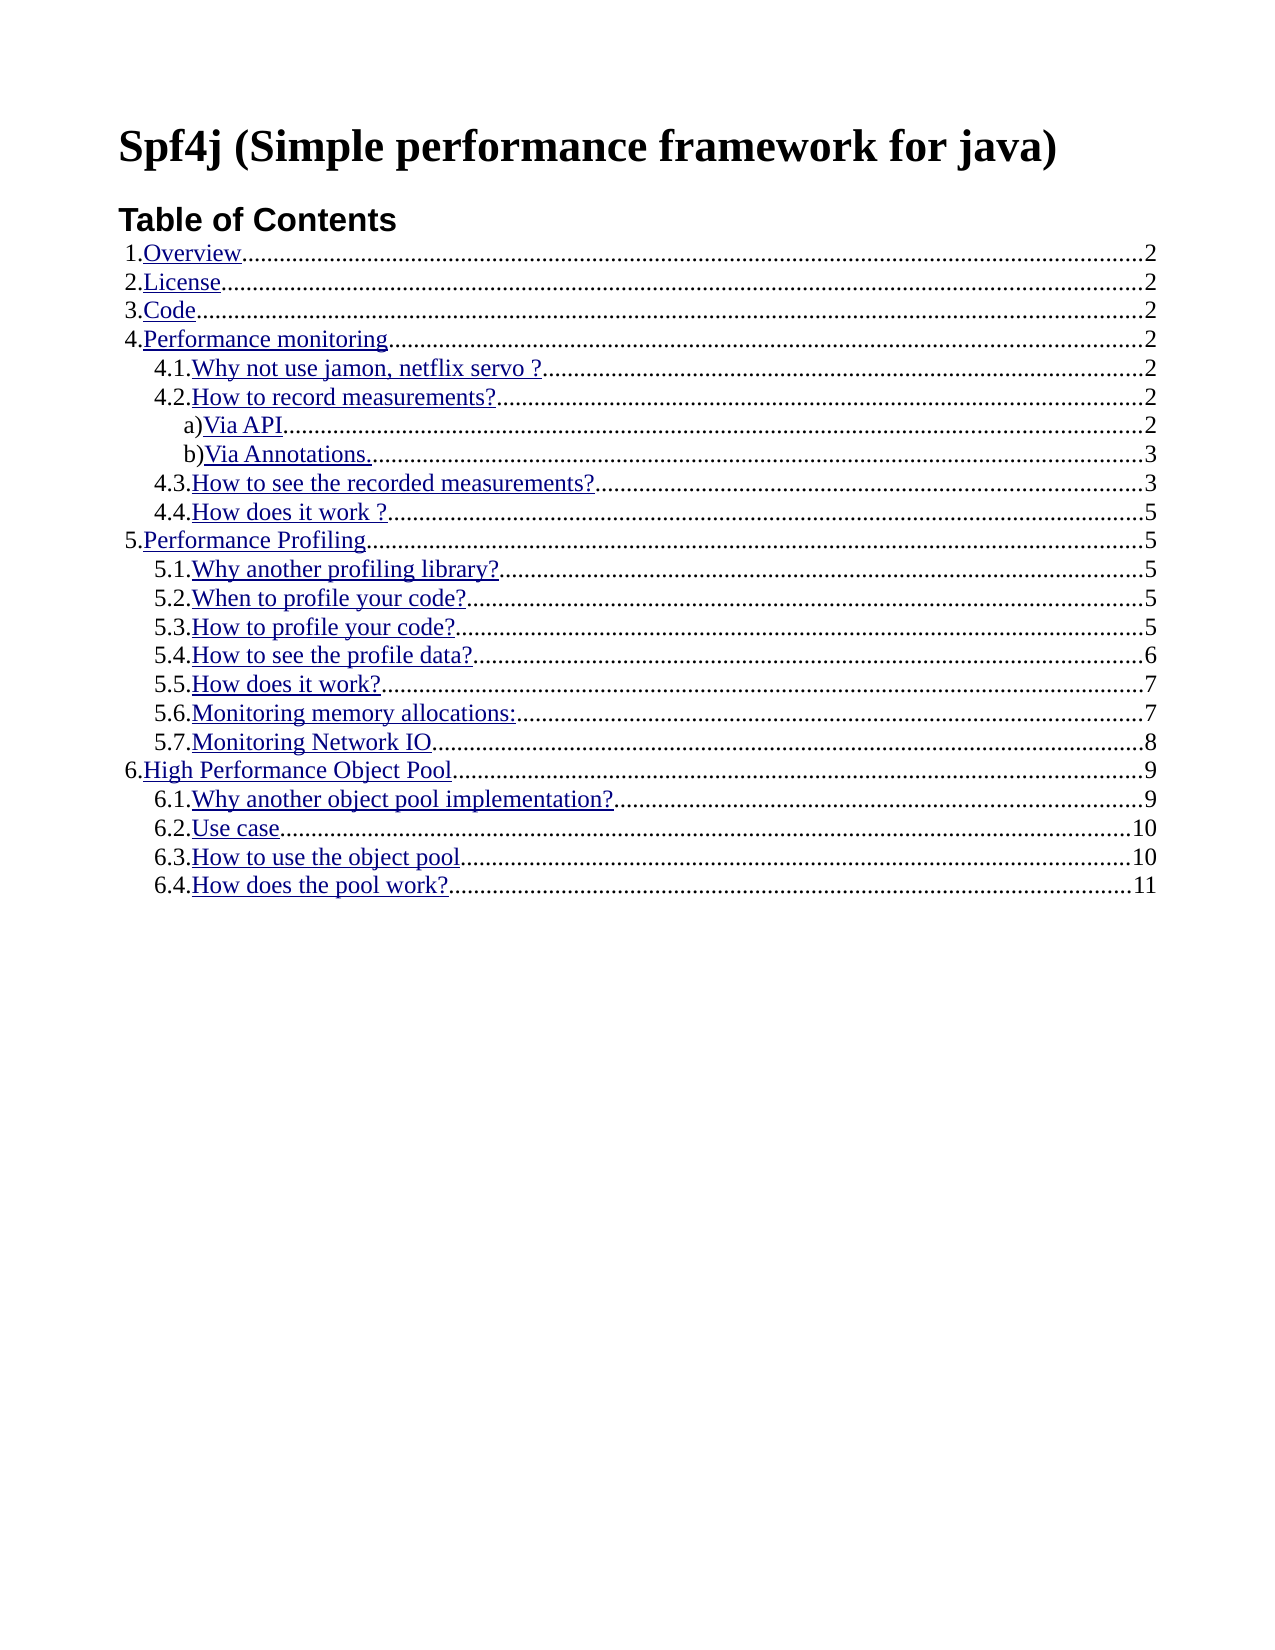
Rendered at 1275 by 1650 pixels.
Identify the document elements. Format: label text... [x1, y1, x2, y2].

text 5.5.How does it work? 7 [148, 669, 1157, 698]
text 4.1.Why not use jamon, netflix servo ? 2 [148, 353, 1157, 382]
text b)Via Annotations. 3 [177, 439, 1157, 468]
text Spf4j (Simple performance framework for java) [118, 118, 1157, 171]
text 5.3.How to profile your code? 5 [148, 612, 1157, 641]
text 6.2.Use case 10 [148, 813, 1157, 842]
text 4.Performance monitoring 2 [118, 324, 1157, 353]
text 4.2.How to record measurements? 2 [148, 382, 1157, 411]
text a)Via API 2 [177, 411, 1157, 439]
text 1.Overview 2 [118, 238, 1157, 267]
text 6.4.How does the pool work? 11 [148, 871, 1157, 899]
text 3.Code 2 [118, 296, 1157, 324]
text 5.Performance Profiling 5 [118, 526, 1157, 554]
text 4.4.How does it work ? 5 [148, 497, 1157, 526]
text 6.High Performance Object Pool 9 [118, 756, 1157, 784]
text 2.License 2 [118, 267, 1157, 296]
text 5.2.When to profile your code? 5 [148, 583, 1157, 612]
text 4.3.How to see the recorded measurements? 3 [148, 468, 1157, 497]
text 5.4.How to see the profile data? 6 [148, 641, 1157, 669]
text 6.3.How to use the object pool 10 [148, 842, 1157, 871]
subtitle Table of Contents [118, 199, 1157, 238]
text 5.6.Monitoring memory allocations: 7 [148, 698, 1157, 727]
text 6.1.Why another object pool implementation? 9 [148, 784, 1157, 813]
text 5.7.Monitoring Network IO 8 [148, 727, 1157, 756]
text 5.1.Why another profiling library? 5 [148, 554, 1157, 583]
